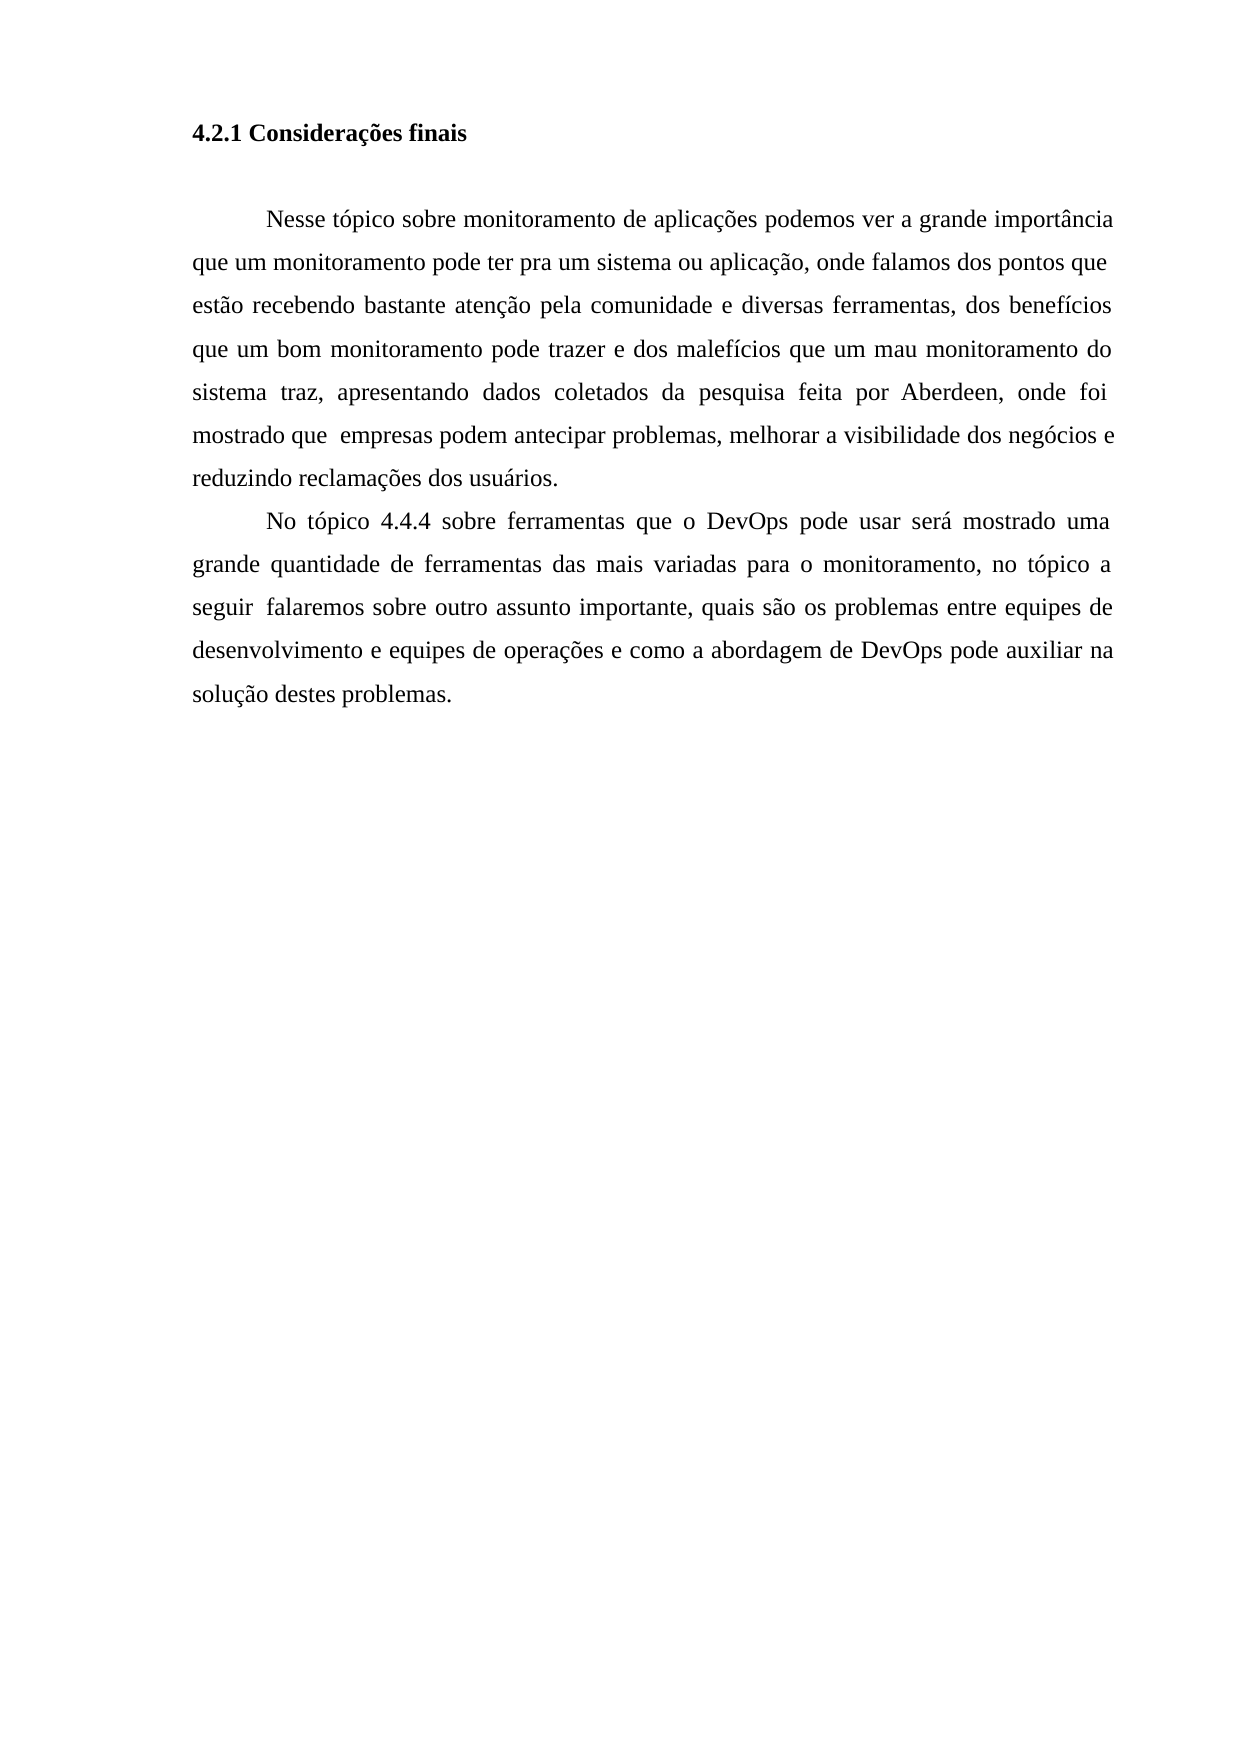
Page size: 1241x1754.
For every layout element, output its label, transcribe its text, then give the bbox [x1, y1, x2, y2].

text 4.2.1 Considerações finais [118, 118, 1122, 147]
text Nesse tópico sobre monitoramento de aplicações podemos ver a grande importância que um monitoramento pode ter pra um sistema ou aplicação, onde falamos dos pontos que estão recebendo bastante atenção pela comunidade e diversas ferramentas, dos benefícios que um bom monitoramento pode trazer e dos malefícios que um mau monitoramento do sistema traz, apresentando dados coletados da pesquisa feita por Aberdeen, onde foi mostrado que empresas podem antecipar problemas, melhorar a visibilidade dos negócios e reduzindo reclamações dos usuários. [118, 204, 1122, 492]
text No tópico 4.4.4 sobre ferramentas que o DevOps pode usar será mostrado uma grande quantidade de ferramentas das mais variadas para o monitoramento, no tópico a seguir falaremos sobre outro assunto importante, quais são os problemas entre equipes de desenvolvimento e equipes de operações e como a abordagem de DevOps pode auxiliar na solução destes problemas. [118, 506, 1122, 707]
